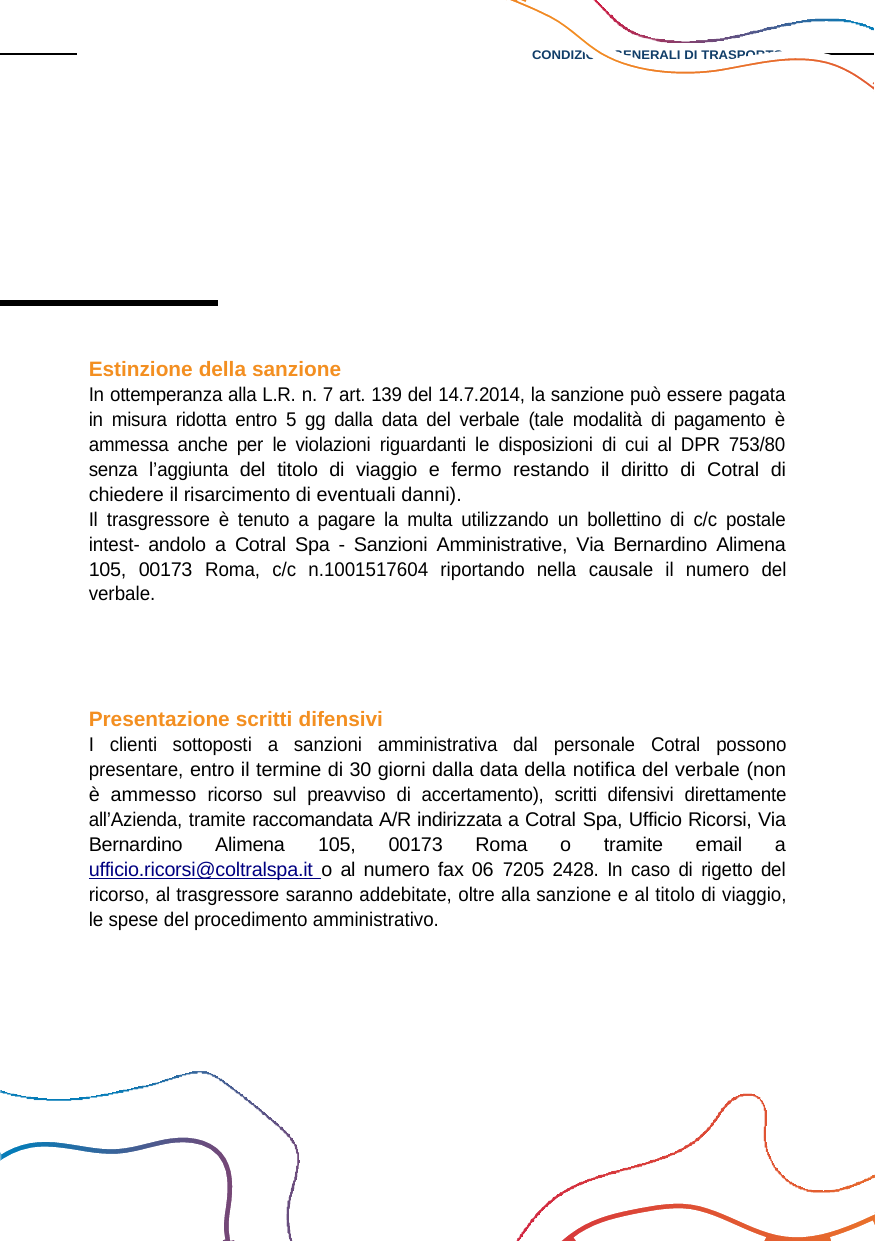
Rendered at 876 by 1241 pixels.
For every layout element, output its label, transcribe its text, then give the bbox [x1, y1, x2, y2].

text In ottemperanza alla L.R. n. 7 art. 139 del 14.7.2014, la sanzione può essere pagata in misura ridotta entro 5 gg dalla data del verbale (tale modalità di pagamento è ammessa anche per le violazioni riguardanti le disposizioni di cui al DPR 753/80 senza l’aggiunta del titolo di viaggio e fermo restando il diritto di Cotral di chiedere il risarcimento di eventuali danni). [88, 383, 786, 505]
text Il trasgressore è tenuto a pagare la multa utilizzando un bollettino di c/c postale intest- andolo a Cotral Spa - Sanzioni Amministrative, Via Bernardino Alimena 105, 00173 Roma, c/c n.1001517604 riportando nella causale il numero del verbale. [88, 508, 787, 605]
text I clienti sottoposti a sanzioni amministrativa dal personale Cotral possono presentare, entro il termine di 30 giorni dalla data della notifica del verbale (non è ammesso ricorso sul preavviso di accertamento), scritti difensivi direttamente all’Azienda, tramite raccomandata A/R indirizzata a Cotral Spa, Ufficio Ricorsi, Via Bernardino Alimena 105, 00173 Roma o tramite email a ufficio.ricorsi@coltralspa.it o al numero fax 06 7205 2428. In caso di rigetto del ricorso, al trasgressore saranno addebitate, oltre alla sanzione e al titolo di viaggio, le spese del procedimento amministrativo. [88, 733, 786, 930]
subtitle Presentazione scritti difensivi [88, 707, 875, 731]
subtitle Estinzione della sanzione [88, 357, 875, 381]
